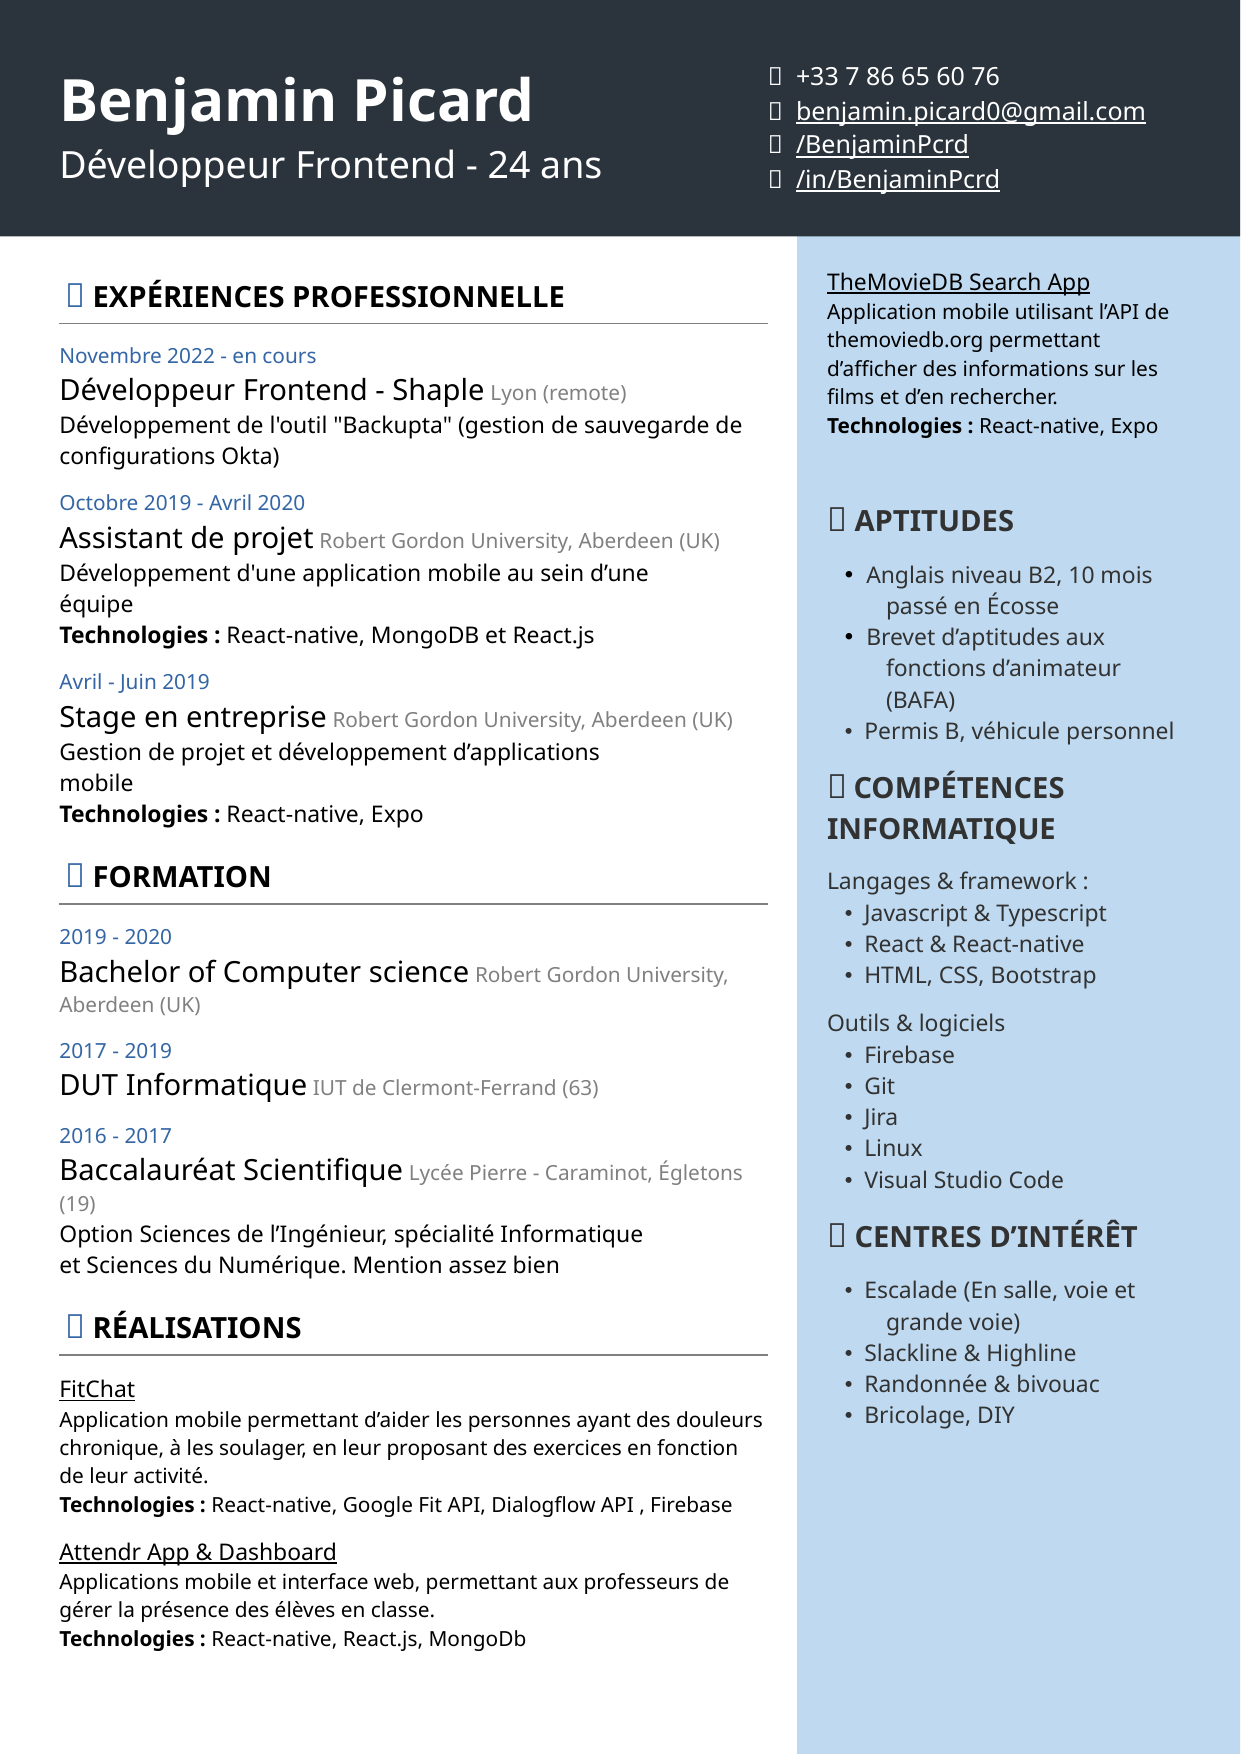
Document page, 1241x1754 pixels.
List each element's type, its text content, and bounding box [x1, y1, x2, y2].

text Développement d'une application mobile au sein d’une [59, 557, 768, 588]
text Technologies : React-native, MongoDB et React.js [59, 619, 768, 650]
text Technologies : React-native, Google Fit API, Dialogflow API , Firebase [59, 1490, 768, 1518]
text Octobre 2019 - Avril 2020 [59, 488, 768, 517]
text mobile [59, 767, 768, 798]
text équipe [59, 588, 768, 619]
table_header  FORMATION [59, 846, 768, 903]
text DUT Informatique IUT de Clermont-Ferrand (63) [59, 1064, 768, 1104]
table_header  RÉALISATIONS [59, 1298, 768, 1354]
text Développement de l'outil "Backupta" (gestion de sauvegarde de configurations Okta) [59, 409, 768, 471]
text Stage en entreprise Robert Gordon University, Aberdeen (UK) [59, 696, 768, 736]
text Bachelor of Computer science Robert Gordon University, Aberdeen (UK) [59, 951, 768, 1019]
text 2017 - 2019 [59, 1036, 768, 1064]
table_header  EXPÉRIENCES PROFESSIONNELLE [59, 266, 768, 323]
text Développeur Frontend - Shaple Lyon (remote) [59, 369, 768, 409]
text Assistant de projet Robert Gordon University, Aberdeen (UK) [59, 517, 768, 557]
text 2016 - 2017 [59, 1121, 768, 1150]
text Technologies : React-native, React.js, MongoDb [59, 1624, 768, 1652]
text Applications mobile et interface web, permettant aux professeurs de gérer la présence des élèves en classe. [59, 1567, 768, 1624]
text Technologies : React-native, Expo [59, 798, 768, 829]
text Baccalauréat Scientifique Lycée Pierre - Caraminot, Égletons (19) [59, 1150, 768, 1218]
text Application mobile permettant d’aider les personnes ayant des douleurs chronique, à les soulager, en leur proposant des exercices en fonction de leur activité. [59, 1405, 768, 1490]
text Attendr App & Dashboard [59, 1536, 768, 1567]
text FitChat [59, 1373, 768, 1405]
text 2019 - 2020 [59, 922, 768, 951]
text Novembre 2022 - en cours [59, 341, 768, 369]
text Option Sciences de l’Ingénieur, spécialité Informatique [59, 1218, 768, 1249]
text Avril - Juin 2019 [59, 667, 768, 696]
text et Sciences du Numérique. Mention assez bien [59, 1249, 768, 1280]
text Gestion de projet et développement d’applications [59, 736, 768, 767]
